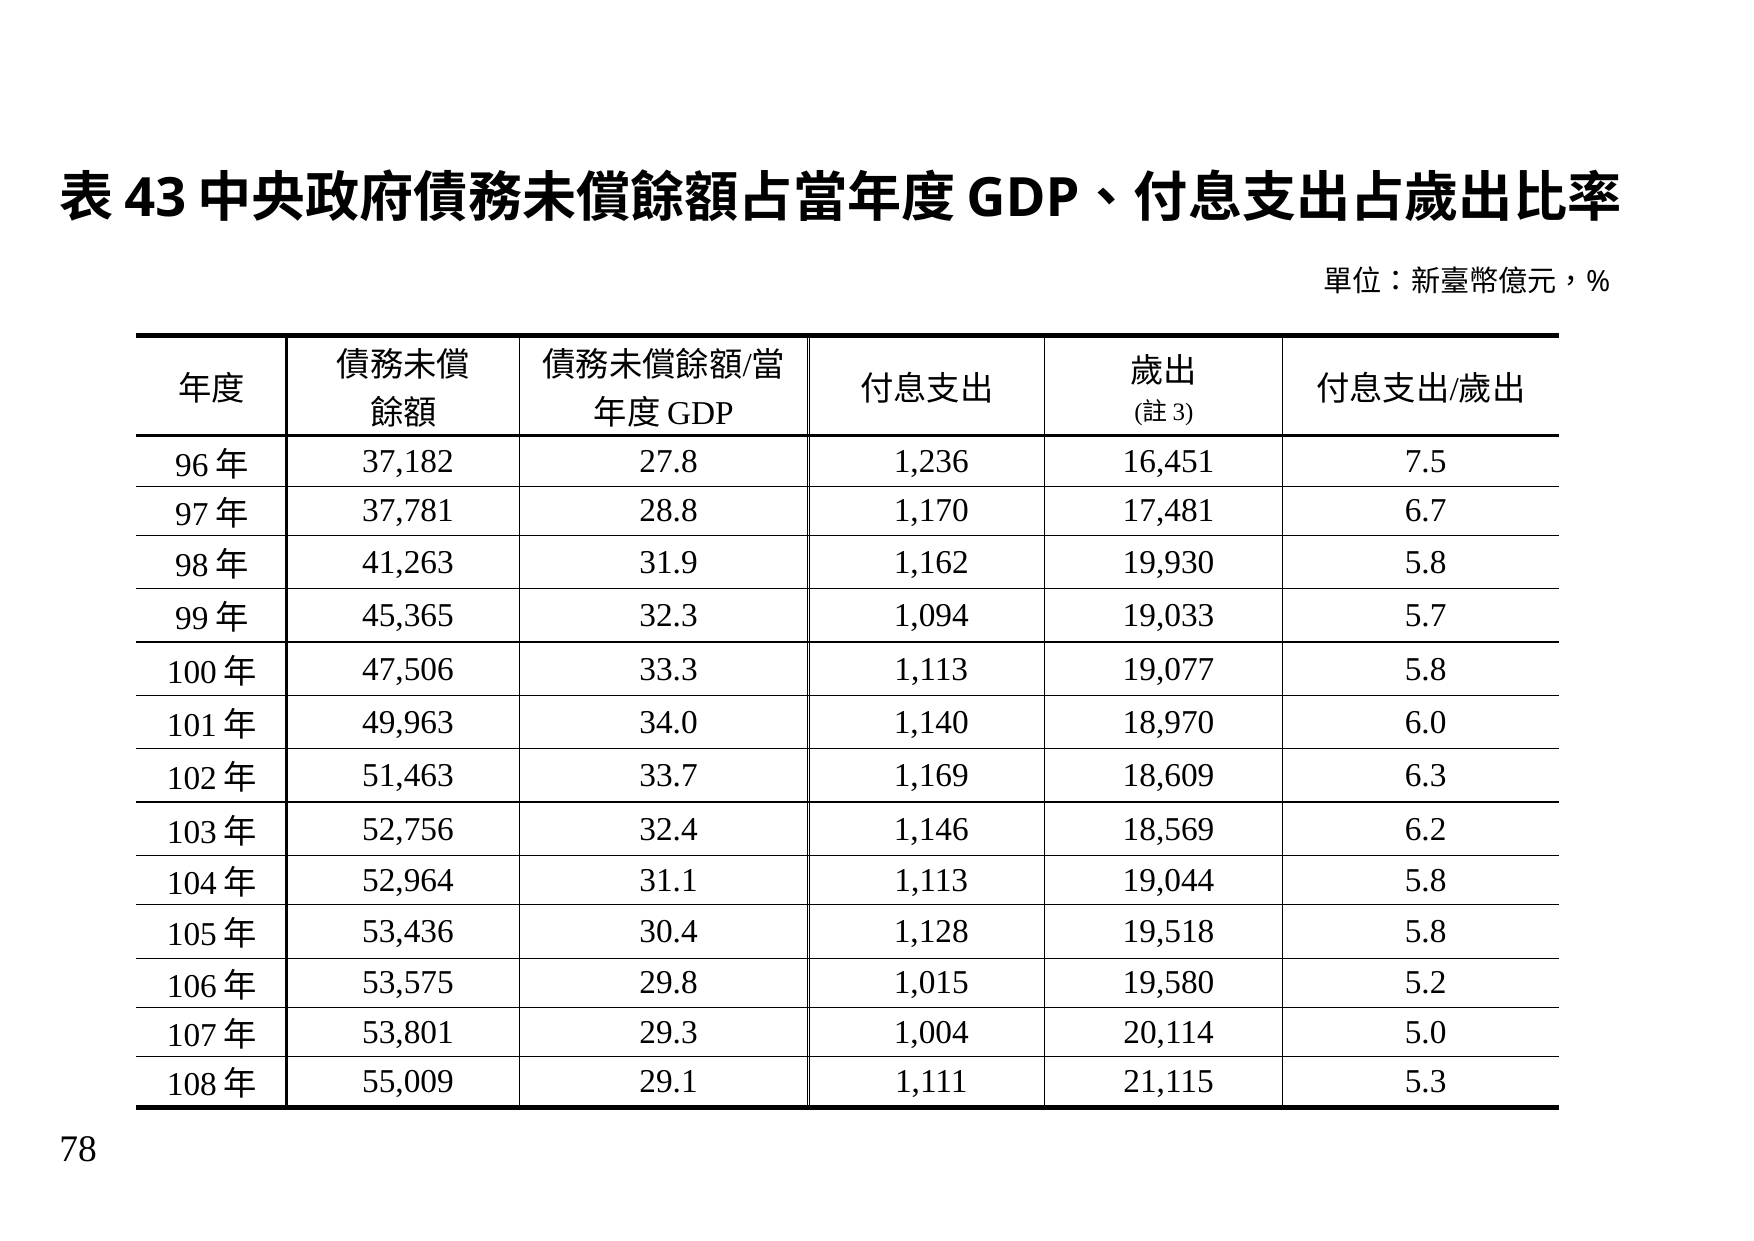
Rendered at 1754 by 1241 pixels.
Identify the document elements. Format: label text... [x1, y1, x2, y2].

table_cell 7.5 [1283, 437, 1559, 486]
table_cell 29.3 [520, 1008, 807, 1056]
table_cell 1,170 [810, 487, 1044, 535]
table_cell 5.7 [1283, 589, 1559, 641]
table_header 年度 [136, 338, 285, 434]
table_cell 1,169 [810, 749, 1044, 801]
table_cell 105年 [136, 905, 285, 957]
table_cell 1,128 [810, 905, 1044, 957]
table_cell 102年 [136, 749, 285, 801]
table_cell 37,182 [288, 437, 519, 486]
table_cell 5.8 [1283, 856, 1559, 904]
table_cell 5.3 [1283, 1057, 1559, 1105]
table_header 付息支出 [810, 338, 1044, 434]
table_cell 19,580 [1045, 959, 1282, 1007]
table_cell 106年 [136, 959, 285, 1007]
table_cell 1,094 [810, 589, 1044, 641]
table_cell 55,009 [288, 1057, 519, 1105]
table_header 債務未償 餘額 [288, 338, 519, 434]
table_cell 53,436 [288, 905, 519, 957]
table_cell 6.3 [1283, 749, 1559, 801]
table_cell 99年 [136, 589, 285, 641]
table_cell 27.8 [520, 437, 807, 486]
table_cell 19,033 [1045, 589, 1282, 641]
table_cell 97年 [136, 487, 285, 535]
table_cell 1,004 [810, 1008, 1044, 1056]
table_cell 30.4 [520, 905, 807, 957]
table_cell 34.0 [520, 696, 807, 748]
table_cell 16,451 [1045, 437, 1282, 486]
table_cell 53,801 [288, 1008, 519, 1056]
table_cell 49,963 [288, 696, 519, 748]
table_cell 5.2 [1283, 959, 1559, 1007]
table_cell 1,140 [810, 696, 1044, 748]
table_cell 5.0 [1283, 1008, 1559, 1056]
table_cell 101年 [136, 696, 285, 748]
table_cell 17,481 [1045, 487, 1282, 535]
table_cell 29.1 [520, 1057, 807, 1105]
table_cell 32.4 [520, 803, 807, 855]
table_cell 32.3 [520, 589, 807, 641]
table_cell 37,781 [288, 487, 519, 535]
table_cell 6.7 [1283, 487, 1559, 535]
table_cell 104年 [136, 856, 285, 904]
table_cell 107年 [136, 1008, 285, 1056]
table_cell 18,609 [1045, 749, 1282, 801]
table_cell 52,756 [288, 803, 519, 855]
table_cell 5.8 [1283, 643, 1559, 695]
table_cell 28.8 [520, 487, 807, 535]
table_cell 33.3 [520, 643, 807, 695]
table_cell 1,162 [810, 536, 1044, 588]
table_cell 1,113 [810, 856, 1044, 904]
table_cell 18,569 [1045, 803, 1282, 855]
table_cell 1,113 [810, 643, 1044, 695]
table_cell 51,463 [288, 749, 519, 801]
table_cell 52,964 [288, 856, 519, 904]
table_cell 1,146 [810, 803, 1044, 855]
text 單位：新臺幣億元，% [59, 249, 1610, 302]
table_cell 19,044 [1045, 856, 1282, 904]
table_cell 47,506 [288, 643, 519, 695]
table_cell 29.8 [520, 959, 807, 1007]
table_cell 6.0 [1283, 696, 1559, 748]
table_cell 33.7 [520, 749, 807, 801]
table_cell 45,365 [288, 589, 519, 641]
table_cell 31.9 [520, 536, 807, 588]
table_cell 5.8 [1283, 536, 1559, 588]
table_header 債務未償餘額/當年度GDP [520, 338, 807, 434]
table_cell 31.1 [520, 856, 807, 904]
subtitle 表43中央政府債務未償餘額占當年度GDP、付息支出占歲出比率 [59, 137, 1636, 249]
table_cell 18,970 [1045, 696, 1282, 748]
table_cell 41,263 [288, 536, 519, 588]
table_cell 100年 [136, 643, 285, 695]
table_header 付息支出/歲出 [1283, 338, 1559, 434]
table_cell 1,111 [810, 1057, 1044, 1105]
table_cell 5.8 [1283, 905, 1559, 957]
table_cell 96年 [136, 437, 285, 486]
table_cell 21,115 [1045, 1057, 1282, 1105]
table_cell 19,077 [1045, 643, 1282, 695]
table_cell 103年 [136, 803, 285, 855]
table_cell 20,114 [1045, 1008, 1282, 1056]
table_cell 1,236 [810, 437, 1044, 486]
table_cell 19,518 [1045, 905, 1282, 957]
table_cell 19,930 [1045, 536, 1282, 588]
table_header 歲出 (註3) [1045, 338, 1282, 434]
table_cell 108年 [136, 1057, 285, 1105]
table_cell 1,015 [810, 959, 1044, 1007]
table_cell 98年 [136, 536, 285, 588]
table_cell 6.2 [1283, 803, 1559, 855]
table_cell 53,575 [288, 959, 519, 1007]
